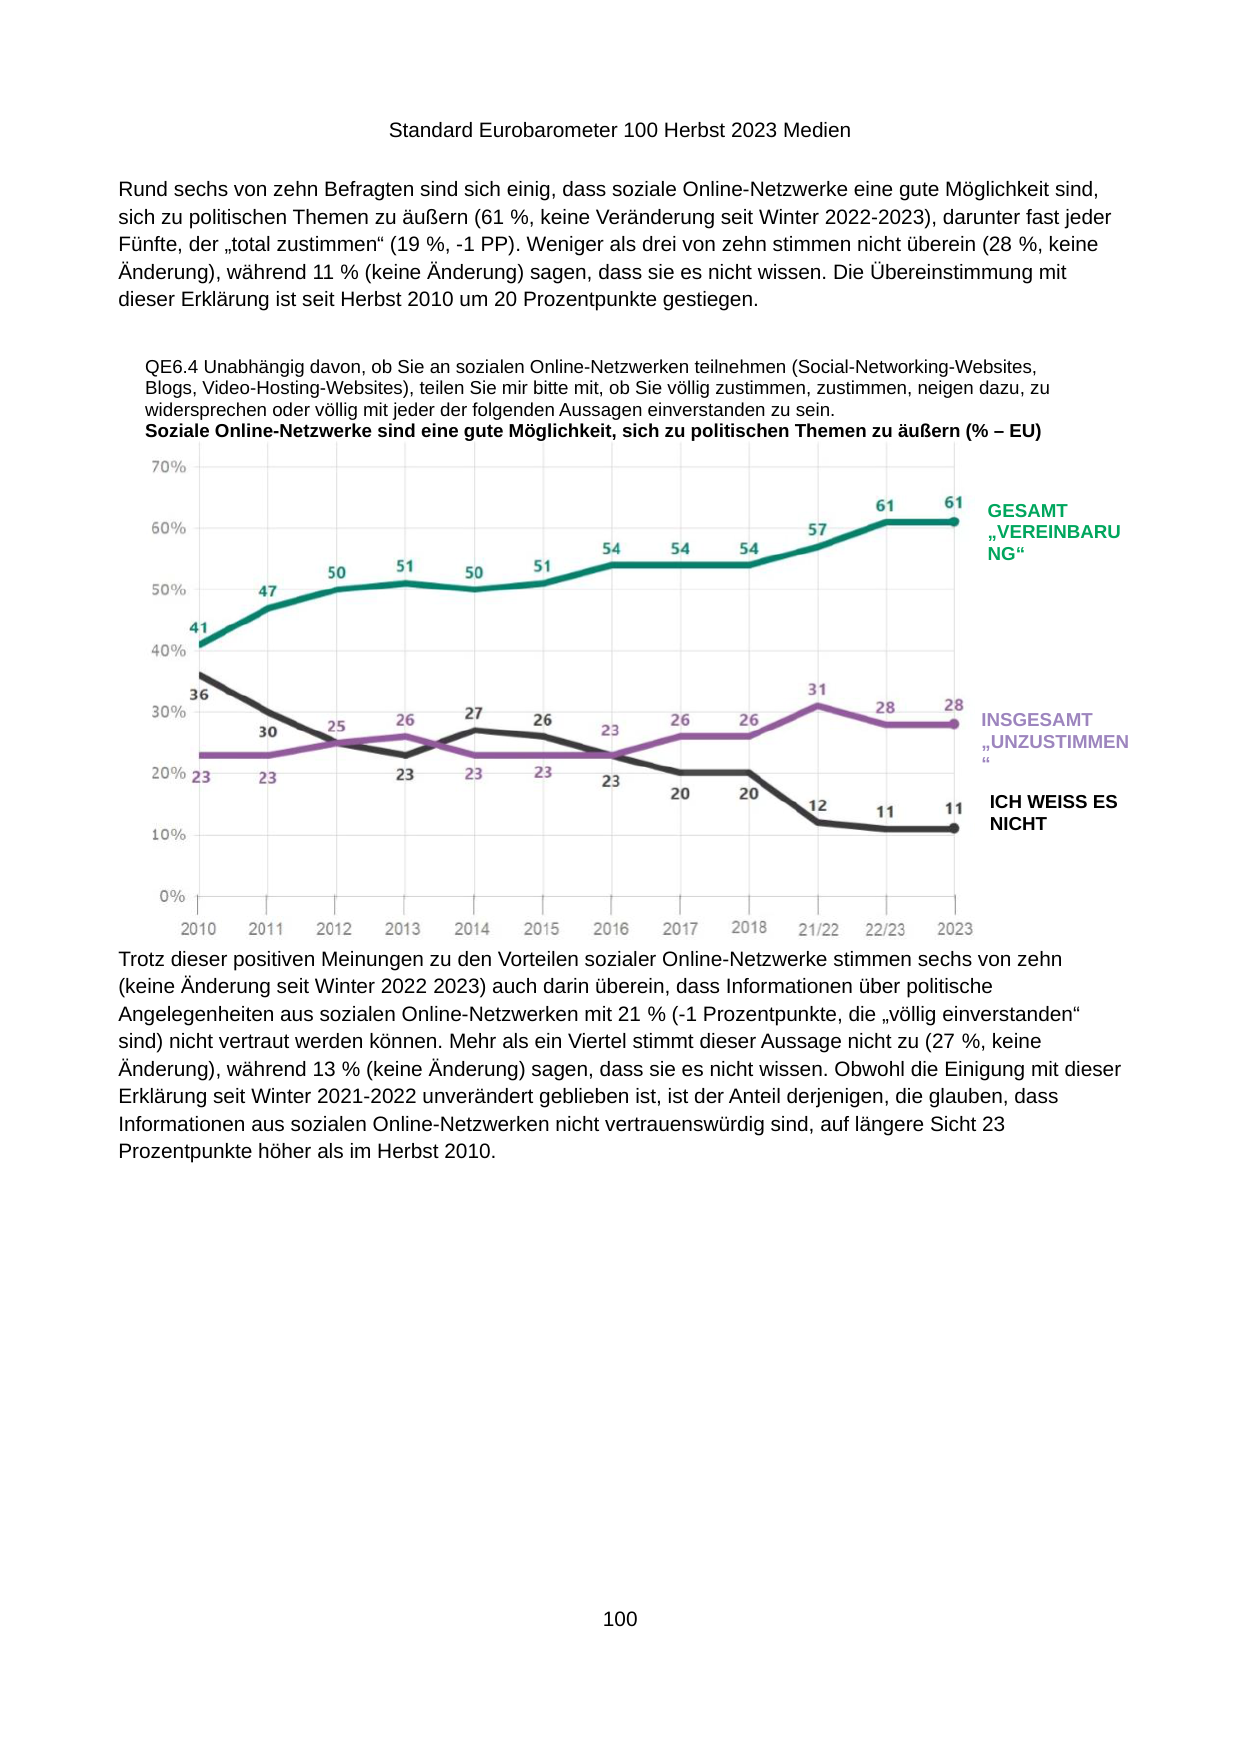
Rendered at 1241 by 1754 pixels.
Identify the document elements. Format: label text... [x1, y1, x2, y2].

text Rund sechs von zehn Befragten sind sich einig, dass soziale Online-Netzwerke eine gute Möglichkeit sind, sich zu politischen Themen zu äußern (61 %, keine Veränderung seit Winter 2022-2023), darunter fast jeder Fünfte, der „total zustimmen“ (19 %, -1 PP). Weniger als drei von zehn stimmen nicht überein (28 %, keine Änderung), während 11 % (keine Änderung) sagen, dass sie es nicht wissen. Die Übereinstimmung mit dieser Erklärung ist seit Herbst 2010 um 20 Prozentpunkte gestiegen. [118, 177, 1122, 311]
picture [118, 413, 975, 943]
text Trotz dieser positiven Meinungen zu den Vorteilen sozialer Online-Netzwerke stimmen sechs von zehn (keine Änderung seit Winter 2022 2023) auch darin überein, dass Informationen über politische Angelegenheiten aus sozialen Online-Netzwerken mit 21 % (-1 Prozentpunkte, die „völlig einverstanden“ sind) nicht vertraut werden können. Mehr als ein Viertel stimmt dieser Aussage nicht zu (27 %, keine Änderung), während 13 % (keine Änderung) sagen, dass sie es nicht wissen. Obwohl die Einigung mit dieser Erklärung seit Winter 2021-2022 unverändert geblieben ist, ist der Anteil derjenigen, die glauben, dass Informationen aus sozialen Online-Netzwerken nicht vertrauenswürdig sind, auf längere Sicht 23 Prozentpunkte höher als im Herbst 2010. [118, 329, 1122, 1163]
